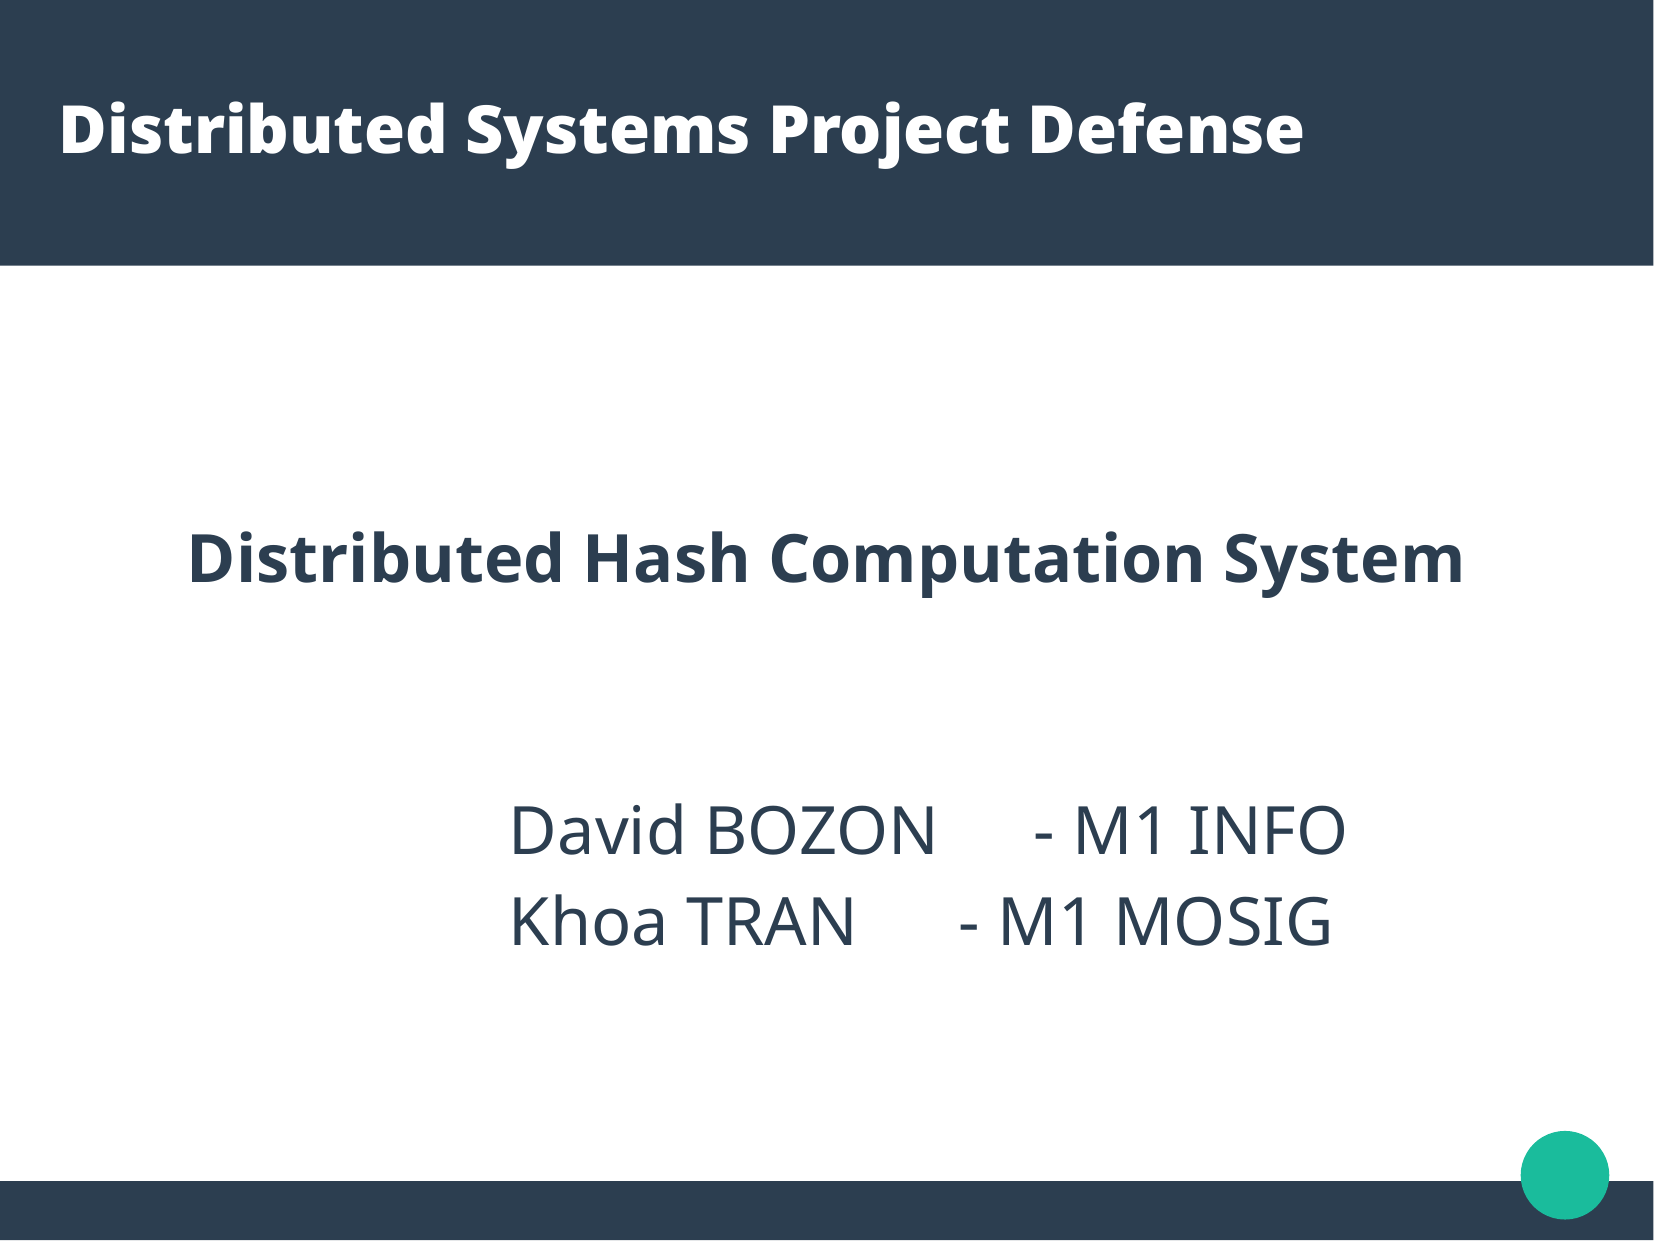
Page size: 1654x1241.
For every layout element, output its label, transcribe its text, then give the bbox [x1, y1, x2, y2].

subtitle Distributed Hash Computation System David BOZON - M1 INFO Khoa TRAN - M1 MOSIG [59, 324, 1595, 1152]
title Distributed Systems Project Defense [59, 49, 1595, 207]
